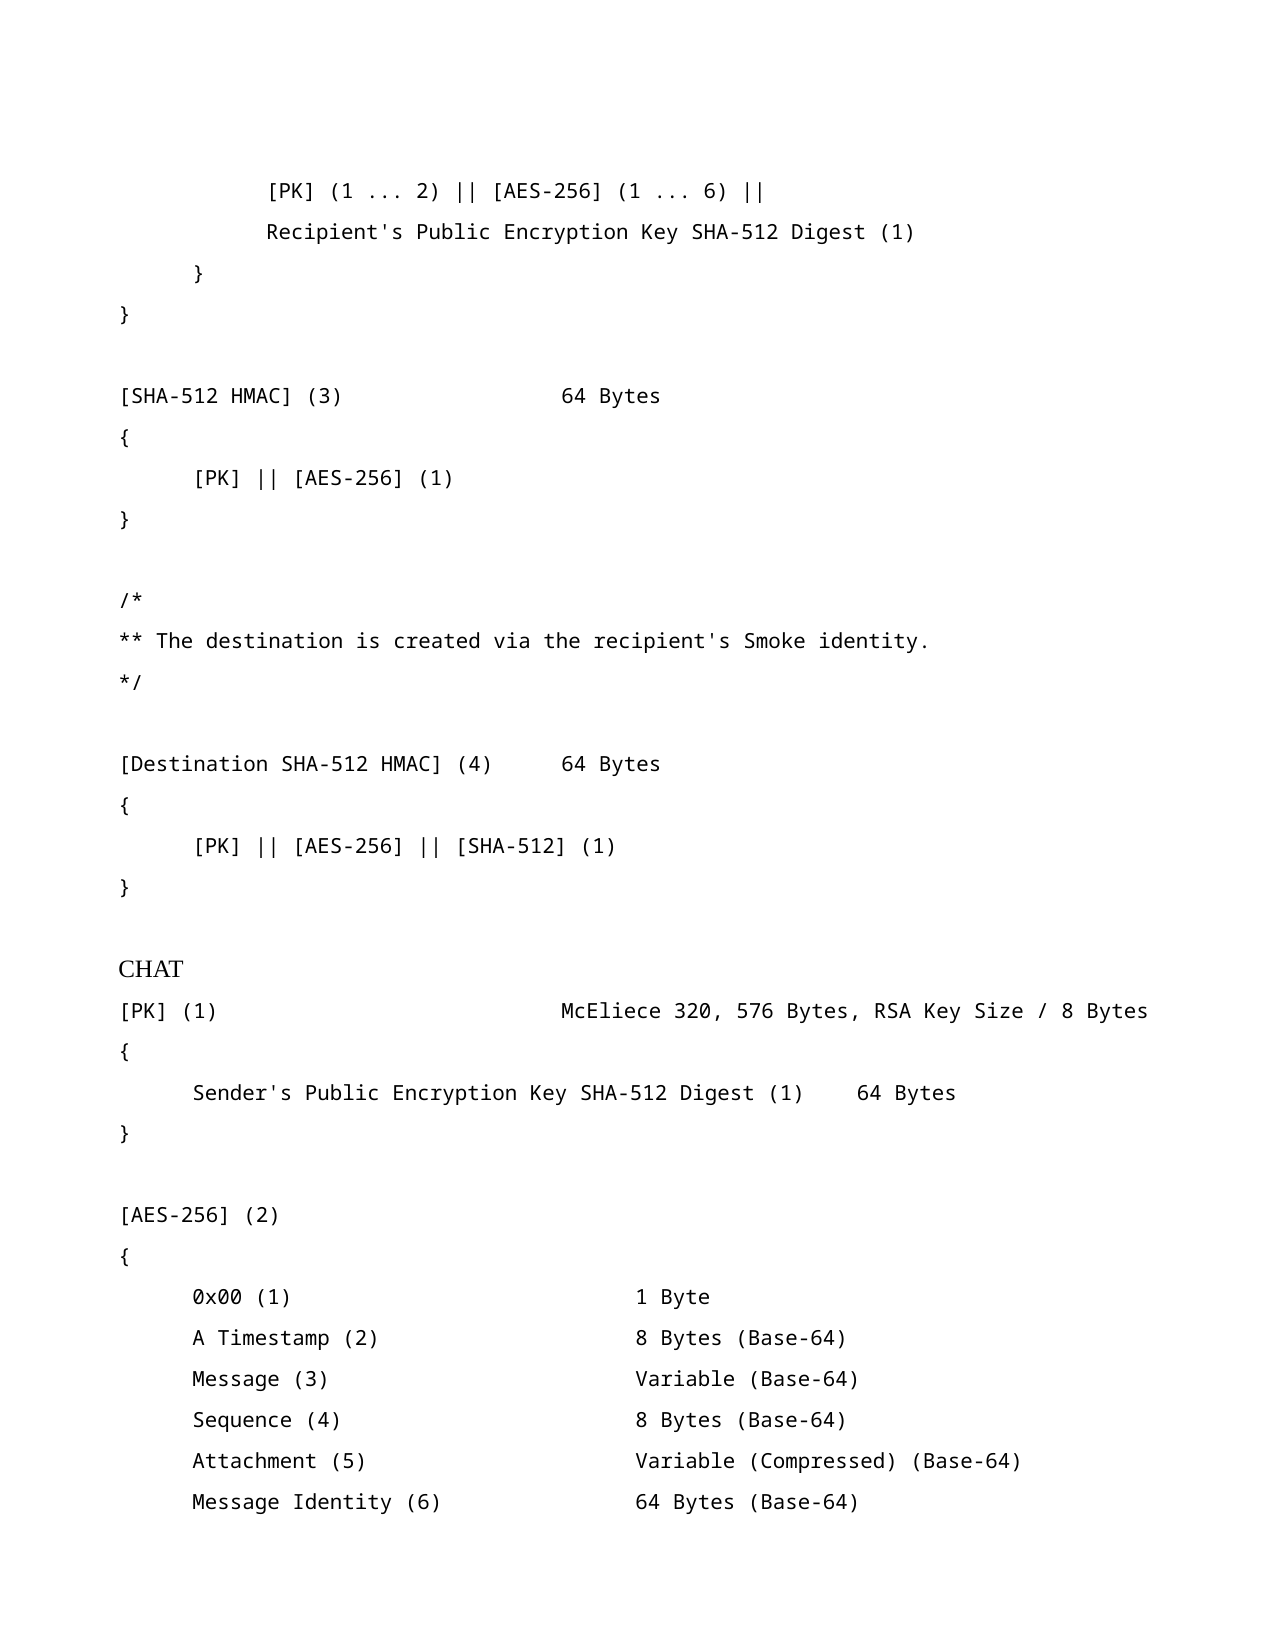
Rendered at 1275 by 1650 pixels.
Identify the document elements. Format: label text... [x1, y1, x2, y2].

text } [118, 258, 1157, 287]
text /* [118, 586, 1157, 614]
text [PK] || [AES-256] || [SHA-512] (1) [118, 831, 1157, 860]
text Attachment (5) Variable (Compressed) (Base-64) [118, 1446, 1157, 1474]
text { [118, 790, 1157, 819]
text Message Identity (6) 64 Bytes (Base-64) [118, 1487, 1157, 1515]
text [AES-256] (2) [118, 1200, 1157, 1229]
text { [118, 1037, 1157, 1065]
text [PK] (1 ... 2) || [AES-256] (1 ... 6) || [118, 176, 1157, 205]
text } [118, 504, 1157, 532]
text Sender's Public Encryption Key SHA-512 Digest (1) 64 Bytes [118, 1078, 1157, 1106]
text */ [118, 668, 1157, 696]
text A Timestamp (2) 8 Bytes (Base-64) [118, 1323, 1157, 1352]
text [SHA-512 HMAC] (3) 64 Bytes [118, 381, 1157, 409]
text { [118, 1241, 1157, 1270]
text 0x00 (1) 1 Byte [118, 1282, 1157, 1311]
text } [118, 1118, 1157, 1147]
text ** The destination is created via the recipient's Smoke identity. [118, 627, 1157, 655]
text } [118, 299, 1157, 328]
text { [118, 422, 1157, 450]
text [PK] (1) McEliece 320, 576 Bytes, RSA Key Size / 8 Bytes [118, 996, 1157, 1024]
text [PK] || [AES-256] (1) [118, 463, 1157, 491]
text Sequence (4) 8 Bytes (Base-64) [118, 1405, 1157, 1433]
text [Destination SHA-512 HMAC] (4) 64 Bytes [118, 749, 1157, 778]
text Recipient's Public Encryption Key SHA-512 Digest (1) [118, 217, 1157, 246]
text } [118, 872, 1157, 901]
text CHAT [118, 954, 1157, 983]
text Message (3) Variable (Base-64) [118, 1364, 1157, 1393]
